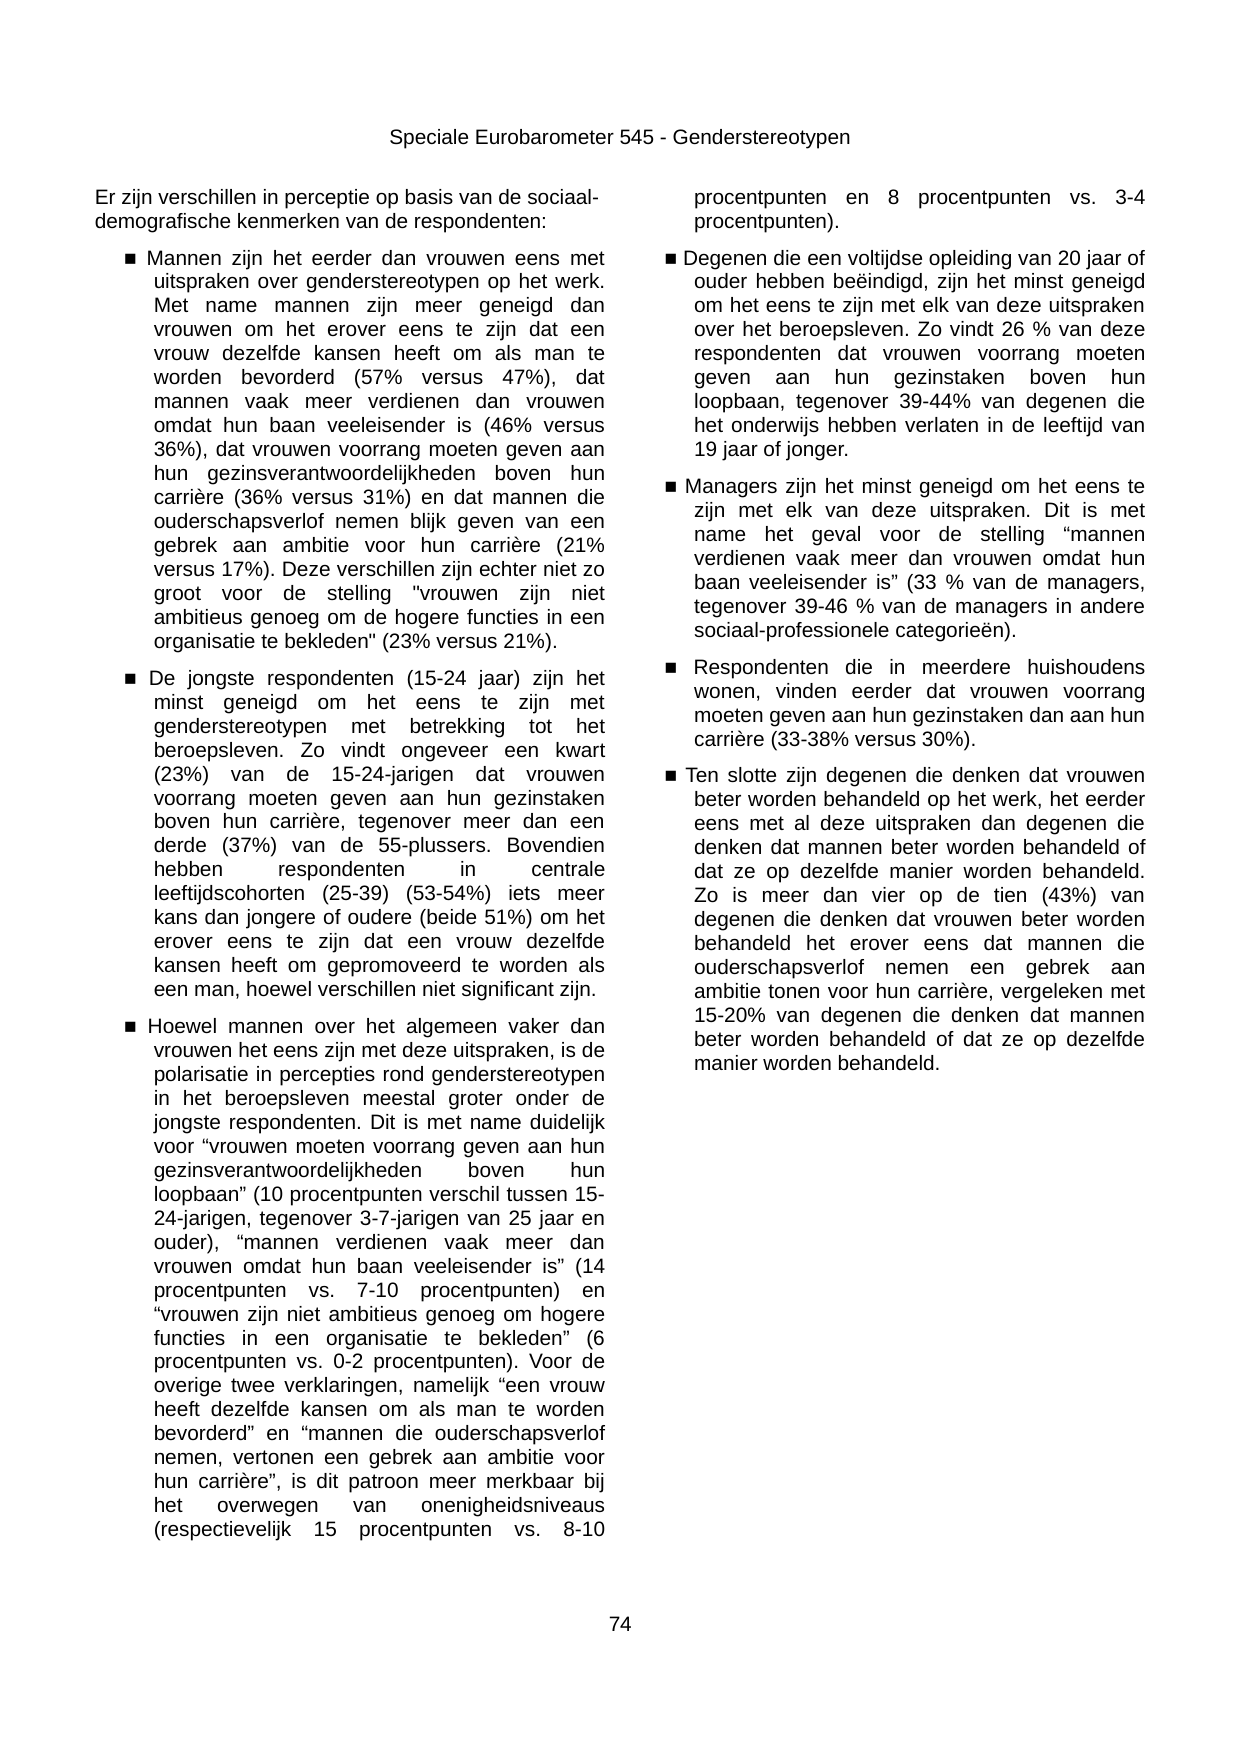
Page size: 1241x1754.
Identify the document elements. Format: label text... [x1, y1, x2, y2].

text ■ Hoewel mannen over het algemeen vaker dan vrouwen het eens zijn met deze uitspraken, is de polarisatie in percepties rond genderstereotypen in het beroepsleven meestal groter onder de jongste respondenten. Dit is met name duidelijk voor “vrouwen moeten voorrang geven aan hun gezinsverantwoordelijkheden boven hun loopbaan” (10 procentpunten verschil tussen 15-24-jarigen, tegenover 3-7-jarigen van 25 jaar en ouder), “mannen verdienen vaak meer dan vrouwen omdat hun baan veeleisender is” (14 procentpunten vs. 7-10 procentpunten) en “vrouwen zijn niet ambitieus genoeg om hogere functies in een organisatie te bekleden” (6 procentpunten vs. 0-2 procentpunten). Voor de overige twee verklaringen, namelijk “een vrouw heeft dezelfde kansen om als man te worden bevorderd” en “mannen die ouderschapsverlof nemen, vertonen een gebrek aan ambitie voor hun carrière”, is dit patroon meer merkbaar bij het overwegen van onenigheidsniveaus (respectievelijk 15 procentpunten vs. 8-10 [124, 1014, 605, 1541]
text ■ De jongste respondenten (15-24 jaar) zijn het minst geneigd om het eens te zijn met genderstereotypen met betrekking tot het beroepsleven. Zo vindt ongeveer een kwart (23%) van de 15-24-jarigen dat vrouwen voorrang moeten geven aan hun gezinstaken boven hun carrière, tegenover meer dan een derde (37%) van de 55-plussers. Bovendien hebben respondenten in centrale leeftijdscohorten (25-39) (53-54%) iets meer kans dan jongere of oudere (beide 51%) om het erover eens te zijn dat een vrouw dezelfde kansen heeft om gepromoveerd te worden als een man, hoewel verschillen niet significant zijn. [124, 666, 605, 1001]
text ■ Mannen zijn het eerder dan vrouwen eens met uitspraken over genderstereotypen op het werk. Met name mannen zijn meer geneigd dan vrouwen om het erover eens te zijn dat een vrouw dezelfde kansen heeft om als man te worden bevorderd (57% versus 47%), dat mannen vaak meer verdienen dan vrouwen omdat hun baan veeleisender is (46% versus 36%), dat vrouwen voorrang moeten geven aan hun gezinsverantwoordelijkheden boven hun carrière (36% versus 31%) en dat mannen die ouderschapsverlof nemen blijk geven van een gebrek aan ambitie voor hun carrière (21% versus 17%). Deze verschillen zijn echter niet zo groot voor de stelling "vrouwen zijn niet ambitieus genoeg om de hogere functies in een organisatie te bekleden" (23% versus 21%). [124, 245, 605, 653]
text ■ Managers zijn het minst geneigd om het eens te zijn met elk van deze uitspraken. Dit is met name het geval voor de stelling “mannen verdienen vaak meer dan vrouwen omdat hun baan veeleisender is” (33 % van de managers, tegenover 39-46 % van de managers in andere sociaal-professionele categorieën). [664, 474, 1146, 642]
text procentpunten en 8 procentpunten vs. 3-4 procentpunten). [664, 184, 1146, 232]
text Er zijn verschillen in perceptie op basis van de sociaal-demografische kenmerken van de respondenten: [94, 184, 605, 232]
text ■ Respondenten die in meerdere huishoudens wonen, vinden eerder dat vrouwen voorrang moeten geven aan hun gezinstaken dan aan hun carrière (33-38% versus 30%). [664, 654, 1146, 750]
text ■ Ten slotte zijn degenen die denken dat vrouwen beter worden behandeld op het werk, het eerder eens met al deze uitspraken dan degenen die denken dat mannen beter worden behandeld of dat ze op dezelfde manier worden behandeld. Zo is meer dan vier op de tien (43%) van degenen die denken dat vrouwen beter worden behandeld het erover eens dat mannen die ouderschapsverlof nemen een gebrek aan ambitie tonen voor hun carrière, vergeleken met 15-20% van degenen die denken dat mannen beter worden behandeld of dat ze op dezelfde manier worden behandeld. [664, 763, 1146, 1075]
text ■ Degenen die een voltijdse opleiding van 20 jaar of ouder hebben beëindigd, zijn het minst geneigd om het eens te zijn met elk van deze uitspraken over het beroepsleven. Zo vindt 26 % van deze respondenten dat vrouwen voorrang moeten geven aan hun gezinstaken boven hun loopbaan, tegenover 39-44% van degenen die het onderwijs hebben verlaten in de leeftijd van 19 jaar of jonger. [664, 245, 1146, 461]
